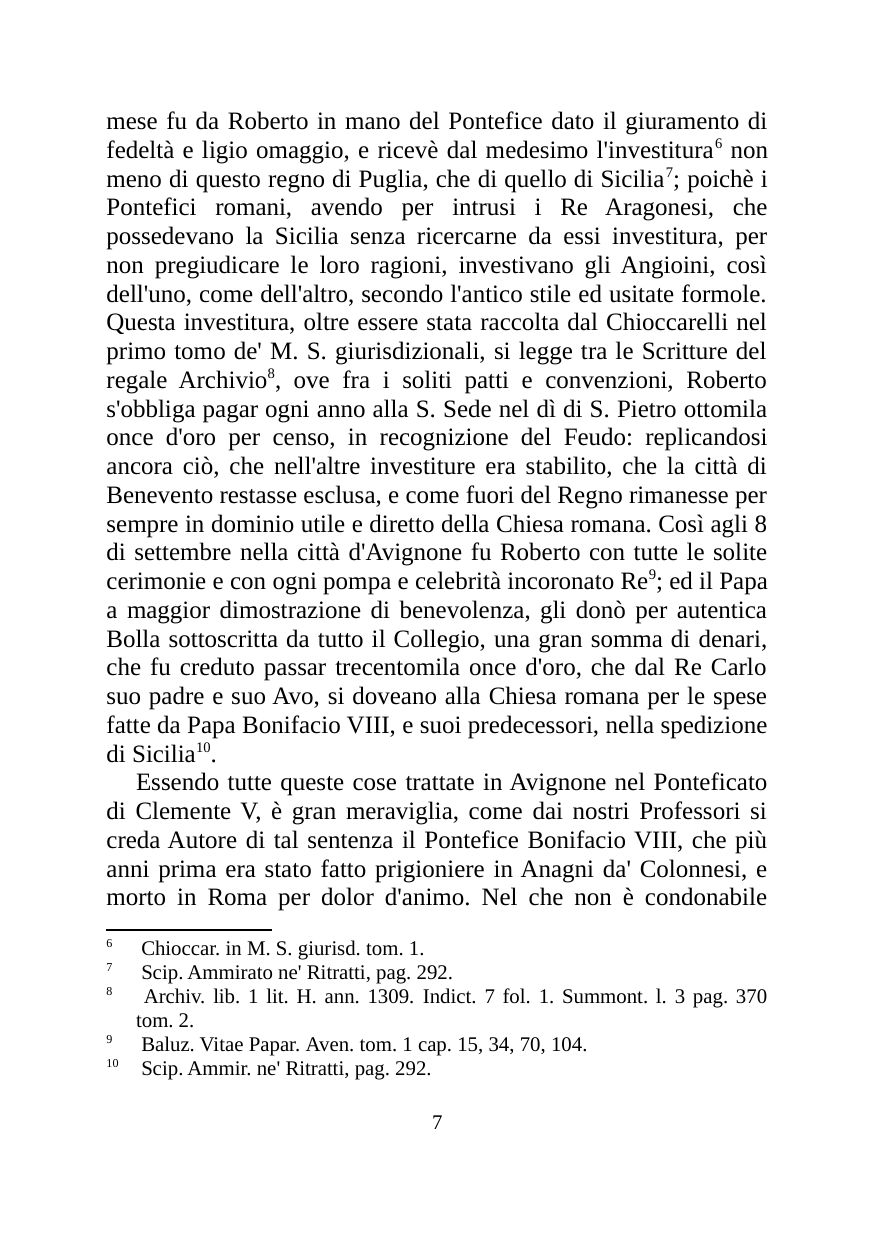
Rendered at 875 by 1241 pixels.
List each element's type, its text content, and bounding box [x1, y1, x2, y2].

text mese fu da Roberto in mano del Pontefice dato il giuramento di fedeltà e ligio omaggio, e ricevè dal medesimo l'investitura non meno di questo regno di Puglia, che di quello di Sicilia; poichè i Pontefici romani, avendo per intrusi i Re Aragonesi, che possedevano la Sicilia senza ricercarne da essi investitura, per non pregiudicare le loro ragioni, investivano gli Angioini, così dell'uno, come dell'altro, secondo l'antico stile ed usitate formole. Questa investitura, oltre essere stata raccolta dal Chioccarelli nel primo tomo de' M. S. giurisdizionali, si legge tra le Scritture del regale Archivio, ove fra i soliti patti e convenzioni, Roberto s'obbliga pagar ogni anno alla S. Sede nel dì di S. Pietro ottomila once d'oro per censo, in recognizione del Feudo: replicandosi ancora ciò, che nell'altre investiture era stabilito, che la città di Benevento restasse esclusa, e come fuori del Regno rimanesse per sempre in dominio utile e diretto della Chiesa romana. Così agli 8 di settembre nella città d'Avignone fu Roberto con tutte le solite cerimonie e con ogni pompa e celebrità incoronato Re; ed il Papa a maggior dimostrazione di benevolenza, gli donò per autentica Bolla sottoscritta da tutto il Collegio, una gran somma di denari, che fu creduto passar trecentomila once d'oro, che dal Re Carlo suo padre e suo Avo, si doveano alla Chiesa romana per le spese fatte da Papa Bonifacio VIII, e suoi predecessori, nella spedizione di Sicilia. [106, 106, 768, 767]
text Archiv. lib. 1 lit. H. ann. 1309. Indict. 7 fol. 1. Summont. l. 3 pag. 370 tom. 2. [106, 984, 768, 1032]
text Scip. Ammirato ne' Ritratti, pag. 292. [106, 960, 768, 984]
text Scip. Ammir. ne' Ritratti, pag. 292. [106, 1056, 768, 1080]
text Baluz. Vitae Papar. Aven. tom. 1 cap. 15, 34, 70, 104. [106, 1032, 768, 1056]
text Chioccar. in M. S. giurisd. tom. 1. [106, 936, 768, 960]
text Essendo tutte queste cose trattate in Avignone nel Ponteficato di Clemente V, è gran meraviglia, come dai nostri Professori si creda Autore di tal sentenza il Pontefice Bonifacio VIII, che più anni prima era stato fatto prigioniere in Anagni da' Colonnesi, e morto in Roma per dolor d'animo. Nel che non è condonabile [106, 767, 768, 911]
